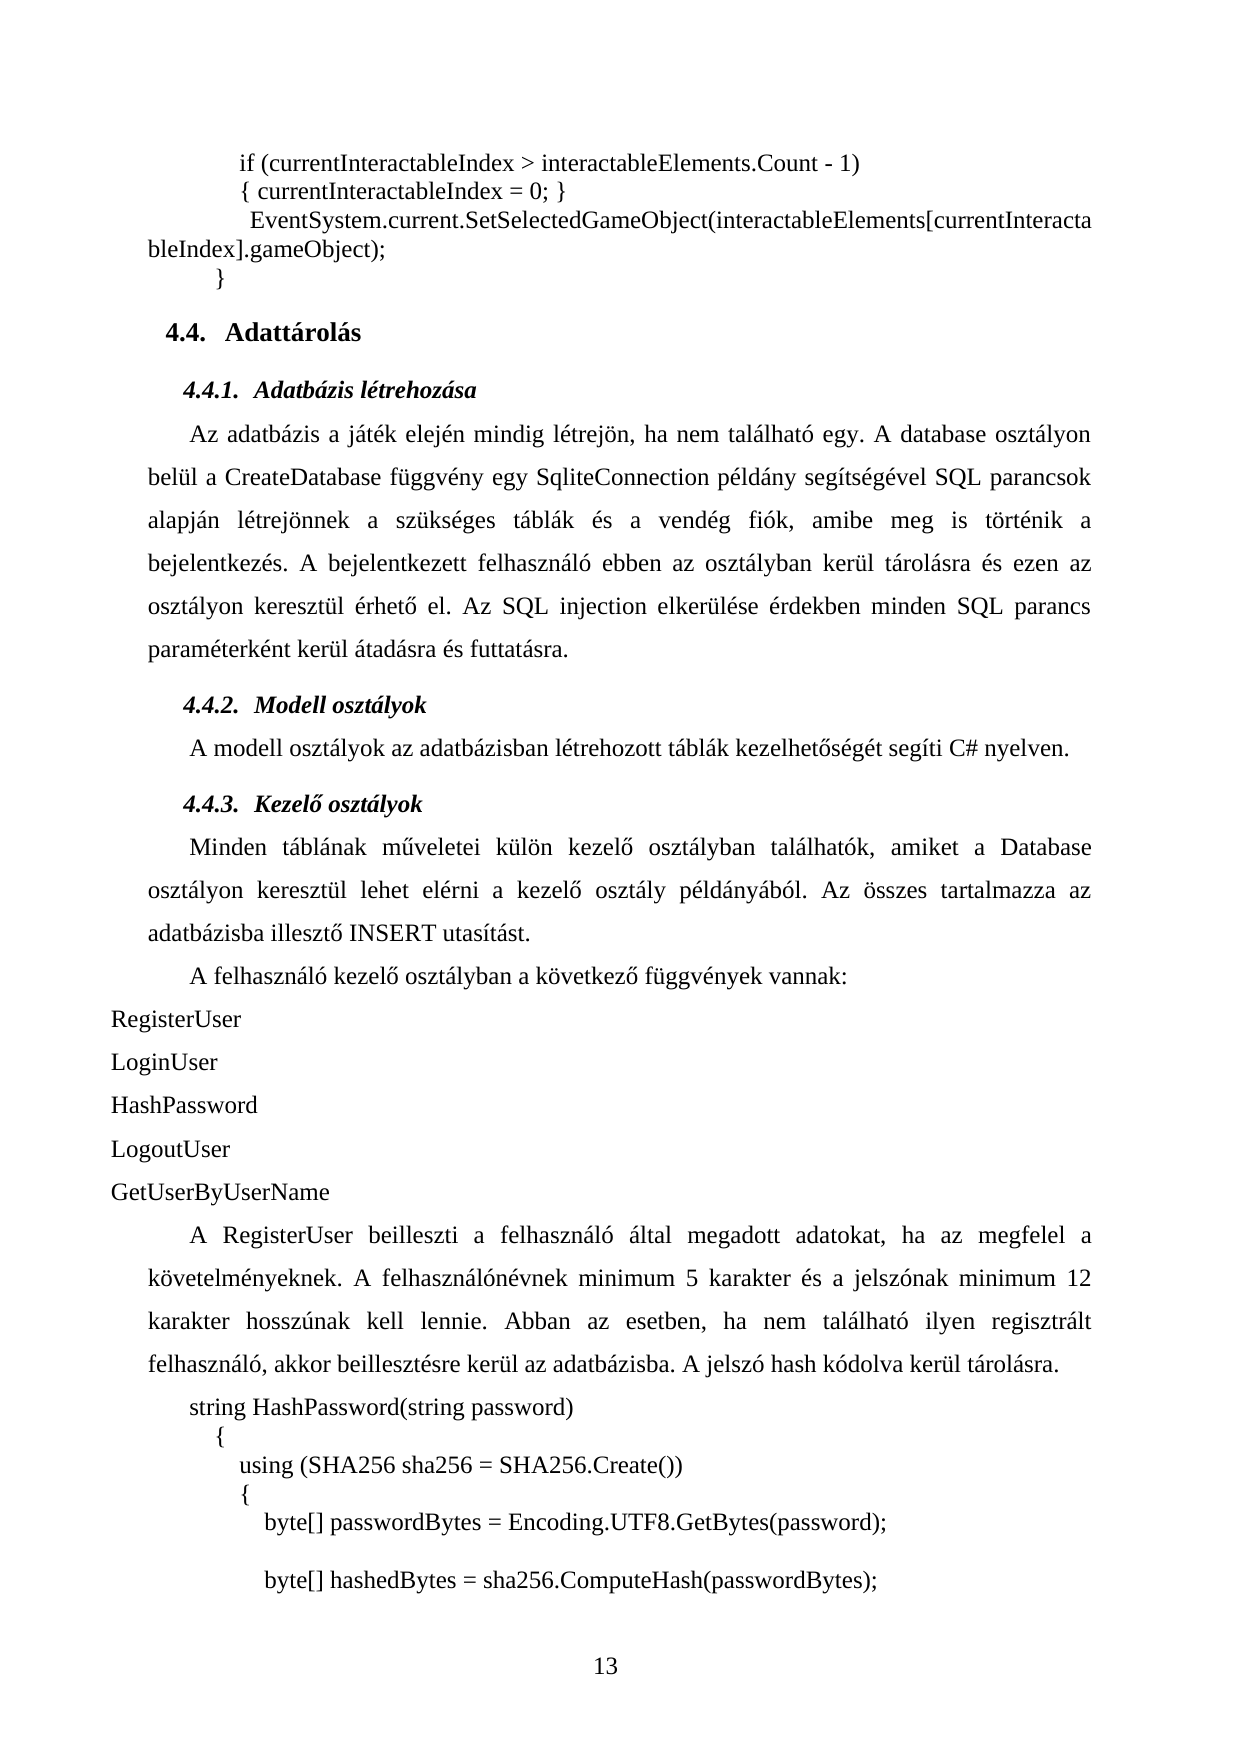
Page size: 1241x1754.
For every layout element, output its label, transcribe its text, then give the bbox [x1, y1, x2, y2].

subtitle Kezelő osztályok [183, 789, 1092, 817]
subtitle Adatbázis létrehozása [183, 376, 1092, 404]
text HashPassword [111, 1091, 1092, 1119]
text LoginUser [111, 1047, 1092, 1076]
text A modell osztályok az adatbázisban létrehozott táblák kezelhetőségét segíti C# nyelven. [148, 733, 1092, 762]
text GetUserByUserName [111, 1177, 1092, 1206]
text A RegisterUser beilleszti a felhasználó által megadott adatokat, ha az megfelel a követelményeknek. A felhasználónévnek minimum 5 karakter és a jelszónak minimum 12 karakter hosszúnak kell lennie. Abban az esetben, ha nem található ilyen regisztrált felhasználó, akkor beillesztésre kerül az adatbázisba. A jelszó hash kódolva kerül tárolásra. [148, 1220, 1092, 1378]
text Minden táblának műveletei külön kezelő osztályban találhatók, amiket a Database osztályon keresztül lehet elérni a kezelő osztály példányából. Az összes tartalmazza az adatbázisba illesztő INSERT utasítást. [148, 832, 1092, 947]
text } [148, 263, 1092, 291]
text byte[] hashedBytes = sha256.ComputeHash(passwordBytes); [148, 1565, 1092, 1594]
text LogoutUser [111, 1134, 1092, 1162]
text byte[] passwordBytes = Encoding.UTF8.GetBytes(password); [148, 1507, 1092, 1536]
text RegisterUser [111, 1004, 1092, 1033]
text { currentInteractableIndex = 0; } [148, 176, 1092, 205]
text Az adatbázis a játék elején mindig létrejön, ha nem található egy. A database osztályon belül a CreateDatabase függvény egy SqliteConnection példány segítségével SQL parancsok alapján létrejönnek a szükséges táblák és a vendég fiók, amibe meg is történik a bejelentkezés. A bejelentkezett felhasználó ebben az osztályban kerül tárolásra és ezen az osztályon keresztül érhető el. Az SQL injection elkerülése érdekben minden SQL parancs paraméterként kerül átadásra és futtatásra. [148, 419, 1092, 663]
text A felhasználó kezelő osztályban a következő függvények vannak: [148, 961, 1092, 990]
text using (SHA256 sha256 = SHA256.Create()) [148, 1450, 1092, 1479]
subtitle Modell osztályok [183, 690, 1092, 719]
text { [148, 1479, 1092, 1507]
text { [148, 1421, 1092, 1450]
text EventSystem.current.SetSelectedGameObject(interactableElements[currentInteractableIndex].gameObject); [148, 205, 1092, 263]
subtitle Adattárolás [165, 316, 1092, 348]
text string HashPassword(string password) [148, 1392, 1092, 1421]
text if (currentInteractableIndex > interactableElements.Count - 1) [148, 148, 1092, 176]
